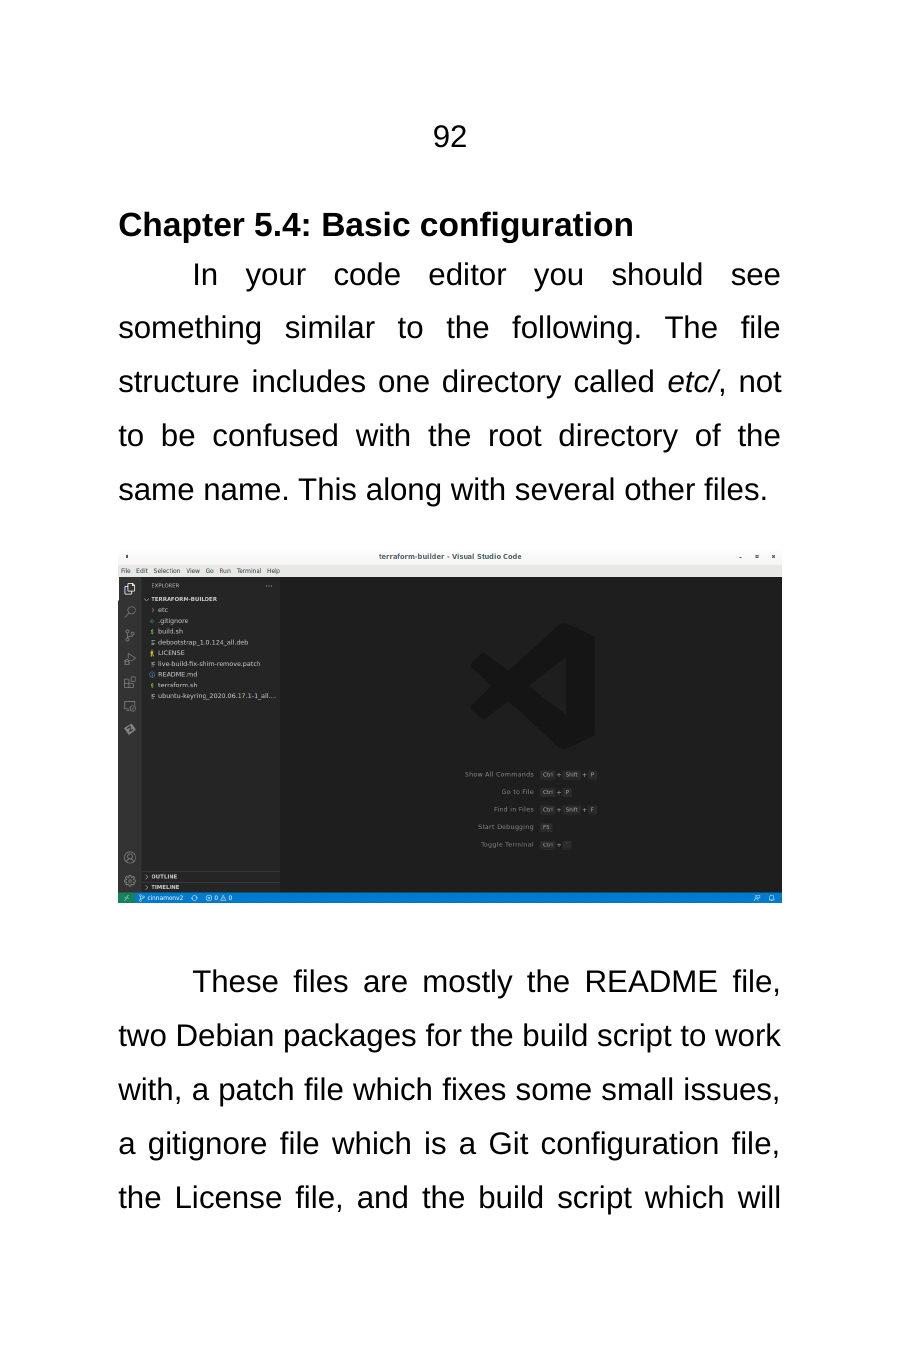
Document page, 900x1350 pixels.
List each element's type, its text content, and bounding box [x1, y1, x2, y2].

text In your code editor you should see something similar to the following. The file structure includes one directory called etc/, not to be confused with the root directory of the same name. This along with several other files. [118, 256, 782, 507]
subtitle Chapter 5.4: Basic configuration [118, 204, 782, 243]
text These files are mostly the README file, two Debian packages for the build script to work with, a patch file which fixes some small issues, a gitignore file which is a Git configuration file, the License file, and the build script which will [118, 963, 782, 1215]
picture [118, 548, 782, 903]
